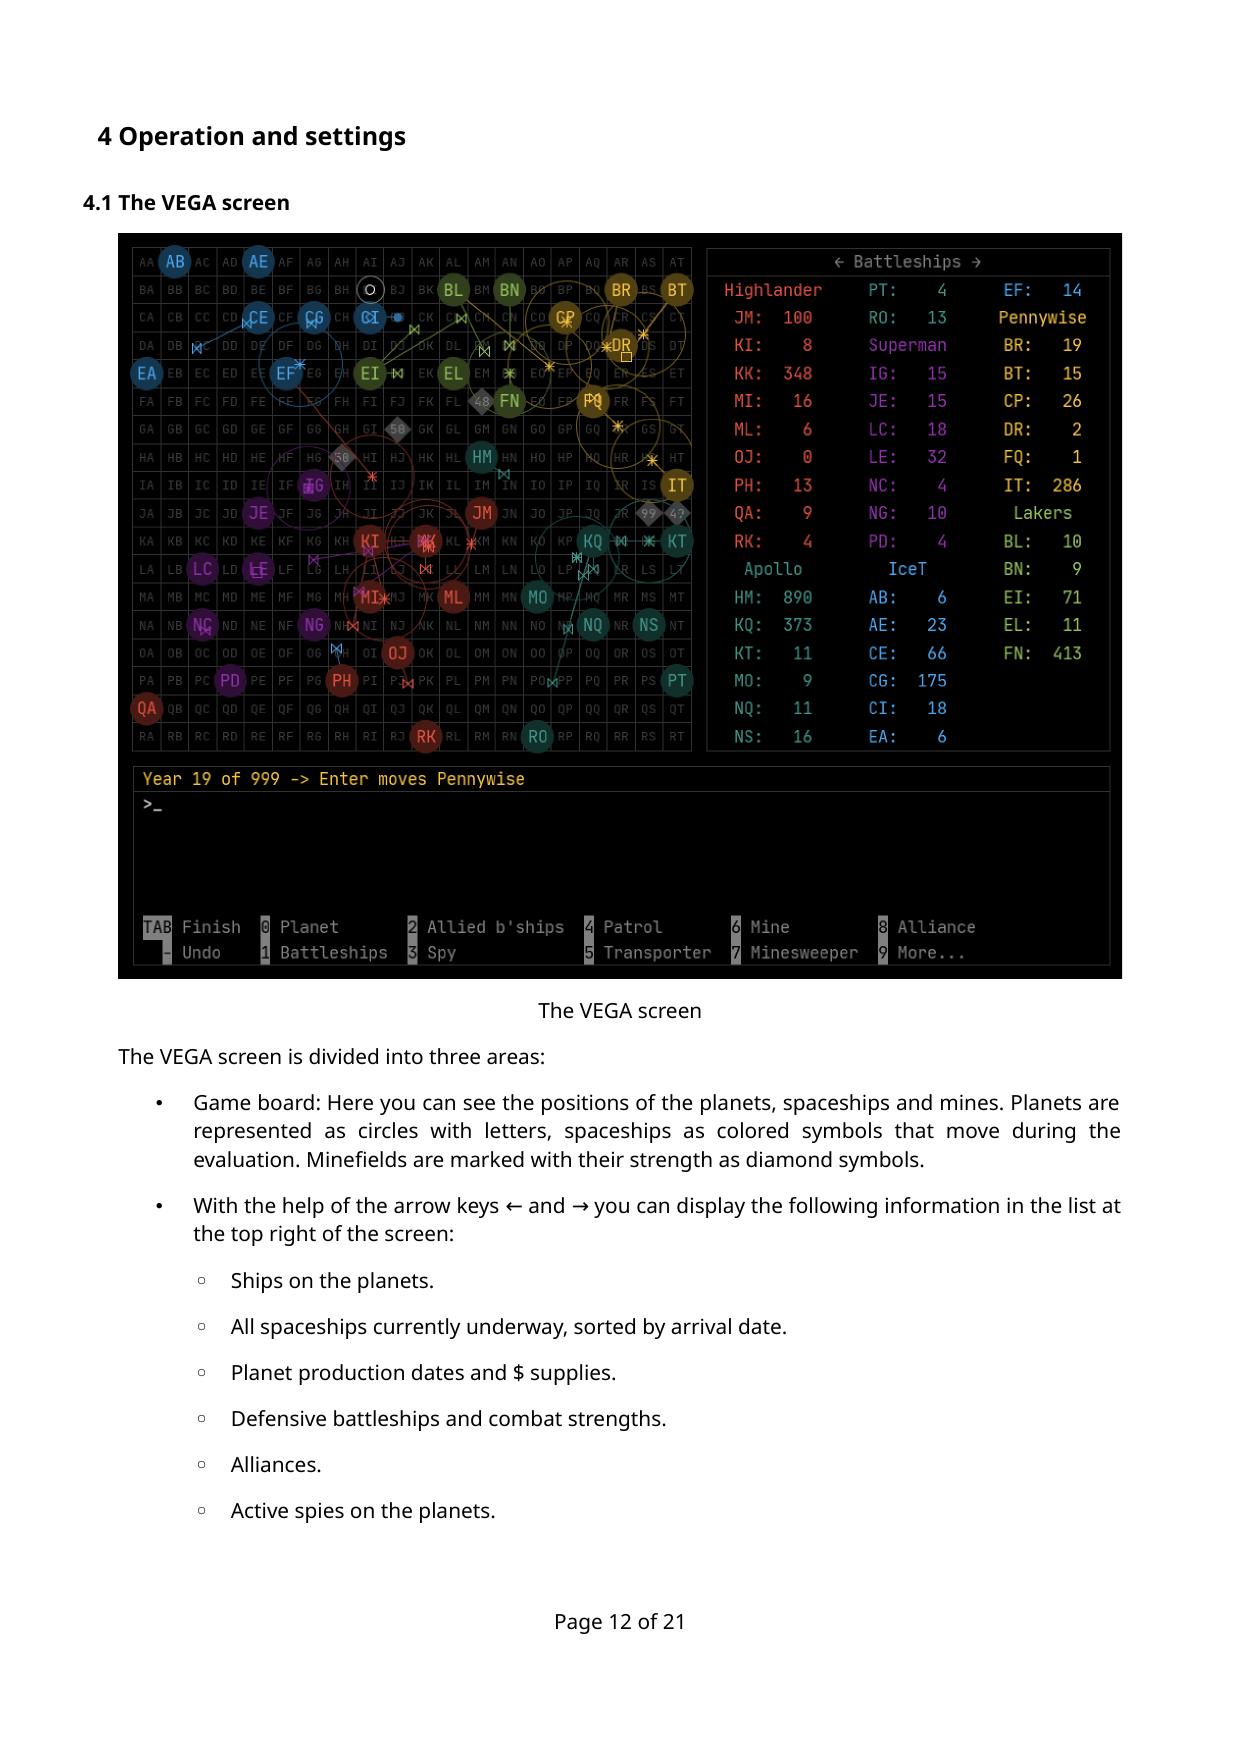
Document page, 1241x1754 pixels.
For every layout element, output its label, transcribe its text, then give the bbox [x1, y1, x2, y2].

list Active spies on the planets. [193, 1496, 1122, 1525]
text The VEGA screen is divided into three areas: [118, 1042, 1122, 1070]
picture [118, 233, 1123, 979]
list Defensive battleships and combat strengths. [193, 1404, 1122, 1433]
list All spaceships currently underway, sorted by arrival date. [193, 1312, 1122, 1340]
subtitle Operation and settings [118, 118, 1122, 152]
text The VEGA screen [118, 979, 1122, 1024]
list Planet production dates and $ supplies. [193, 1358, 1122, 1386]
list With the help of the arrow keys ← and → you can display the following information in the list at the top right of the screen: [156, 1191, 1122, 1248]
list Alliances. [193, 1450, 1122, 1479]
list Ships on the planets. [193, 1266, 1122, 1294]
list Game board: Here you can see the positions of the planets, spaceships and mines. Planets are represented as circles with letters, spaceships as colored symbols that move during the evaluation. Minefields are marked with their strength as diamond symbols. [156, 1088, 1122, 1173]
subtitle The VEGA screen [118, 188, 1122, 216]
